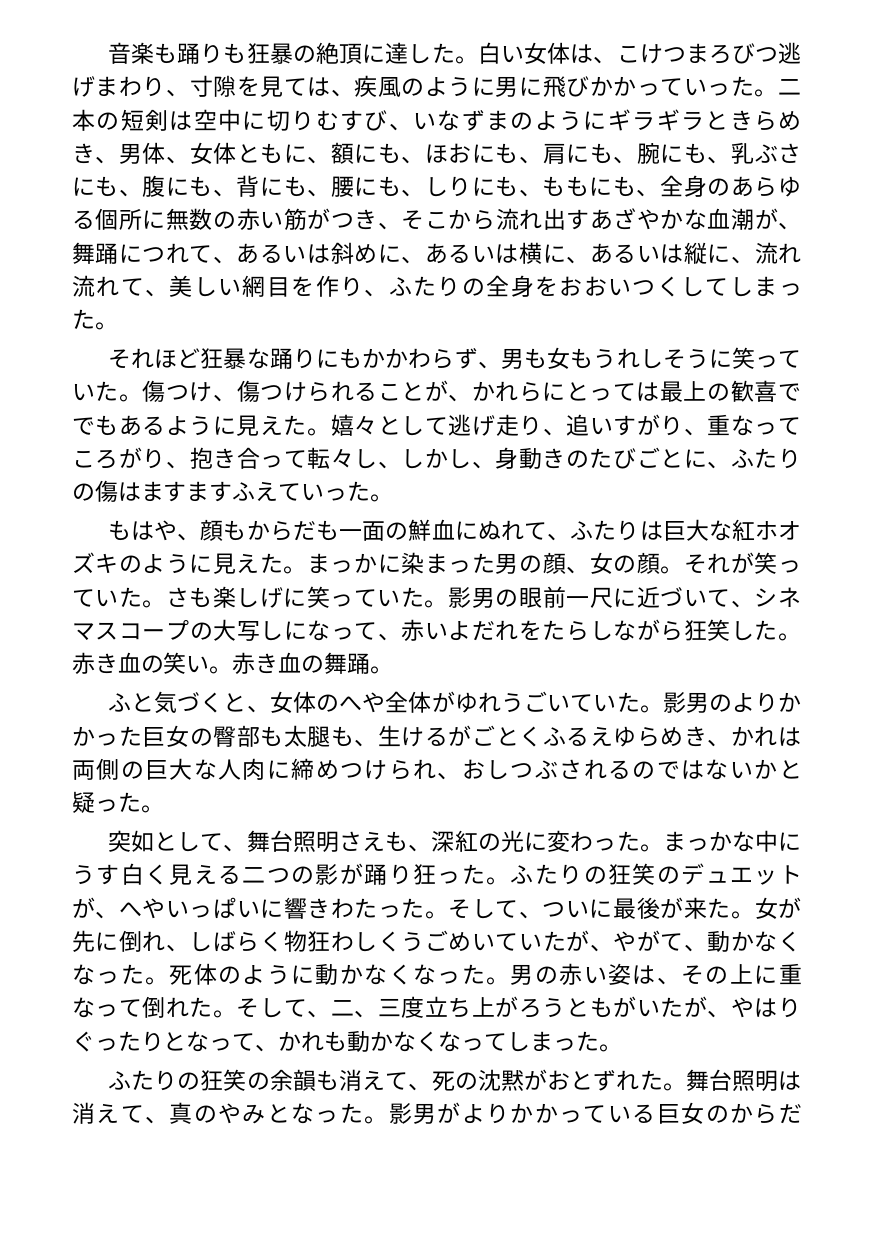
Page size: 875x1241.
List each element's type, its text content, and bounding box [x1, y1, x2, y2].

text 突如として、舞台照明さえも、深紅の光に変わった。まっかな中にうす白く見える二つの影が踊り狂った。ふたりの狂笑のデュエットが、へやいっぱいに響きわたった。そして、ついに最後が来た。女が先に倒れ、しばらく物狂わしくうごめいていたが、やがて、動かなくなった。死体のように動かなくなった。男の赤い姿は、その上に重なって倒れた。そして、二、三度立ち上がろうともがいたが、やはりぐったりとなって、かれも動かなくなってしまった。 [72, 824, 802, 1057]
text 音楽も踊りも狂暴の絶頂に達した。白い女体は、こけつまろびつ逃げまわり、寸隙を見ては、疾風のように男に飛びかかっていった。二本の短剣は空中に切りむすび、いなずまのようにギラギラときらめき、男体、女体ともに、額にも、ほおにも、肩にも、腕にも、乳ぶさにも、腹にも、背にも、腰にも、しりにも、ももにも、全身のあらゆる個所に無数の赤い筋がつき、そこから流れ出すあざやかな血潮が、舞踊につれて、あるいは斜めに、あるいは横に、あるいは縦に、流れ流れて、美しい網目を作り、ふたりの全身をおおいつくしてしまった。 [72, 36, 802, 335]
text ふたりの狂笑の余韻も消えて、死の沈黙がおとずれた。舞台照明は消えて、真のやみとなった。影男がよりかかっている巨女のからだ [72, 1063, 802, 1129]
text もはや、顔もからだも一面の鮮血にぬれて、ふたりは巨大な紅ホオズキのように見えた。まっかに染まった男の顔、女の顔。それが笑っていた。さも楽しげに笑っていた。影男の眼前一尺に近づいて、シネマスコープの大写しになって、赤いよだれをたらしながら狂笑した。赤き血の笑い。赤き血の舞踊。 [72, 513, 802, 679]
text それほど狂暴な踊りにもかかわらず、男も女もうれしそうに笑っていた。傷つけ、傷つけられることが、かれらにとっては最上の歓喜ででもあるように見えた。嬉々として逃げ走り、追いすがり、重なってころがり、抱き合って転々し、しかし、身動きのたびごとに、ふたりの傷はますますふえていった。 [72, 341, 802, 507]
text ふと気づくと、女体のへや全体がゆれうごいていた。影男のよりかかった巨女の臀部も太腿も、生けるがごとくふるえゆらめき、かれは両側の巨大な人肉に締めつけられ、おしつぶされるのではないかと疑った。 [72, 685, 802, 818]
